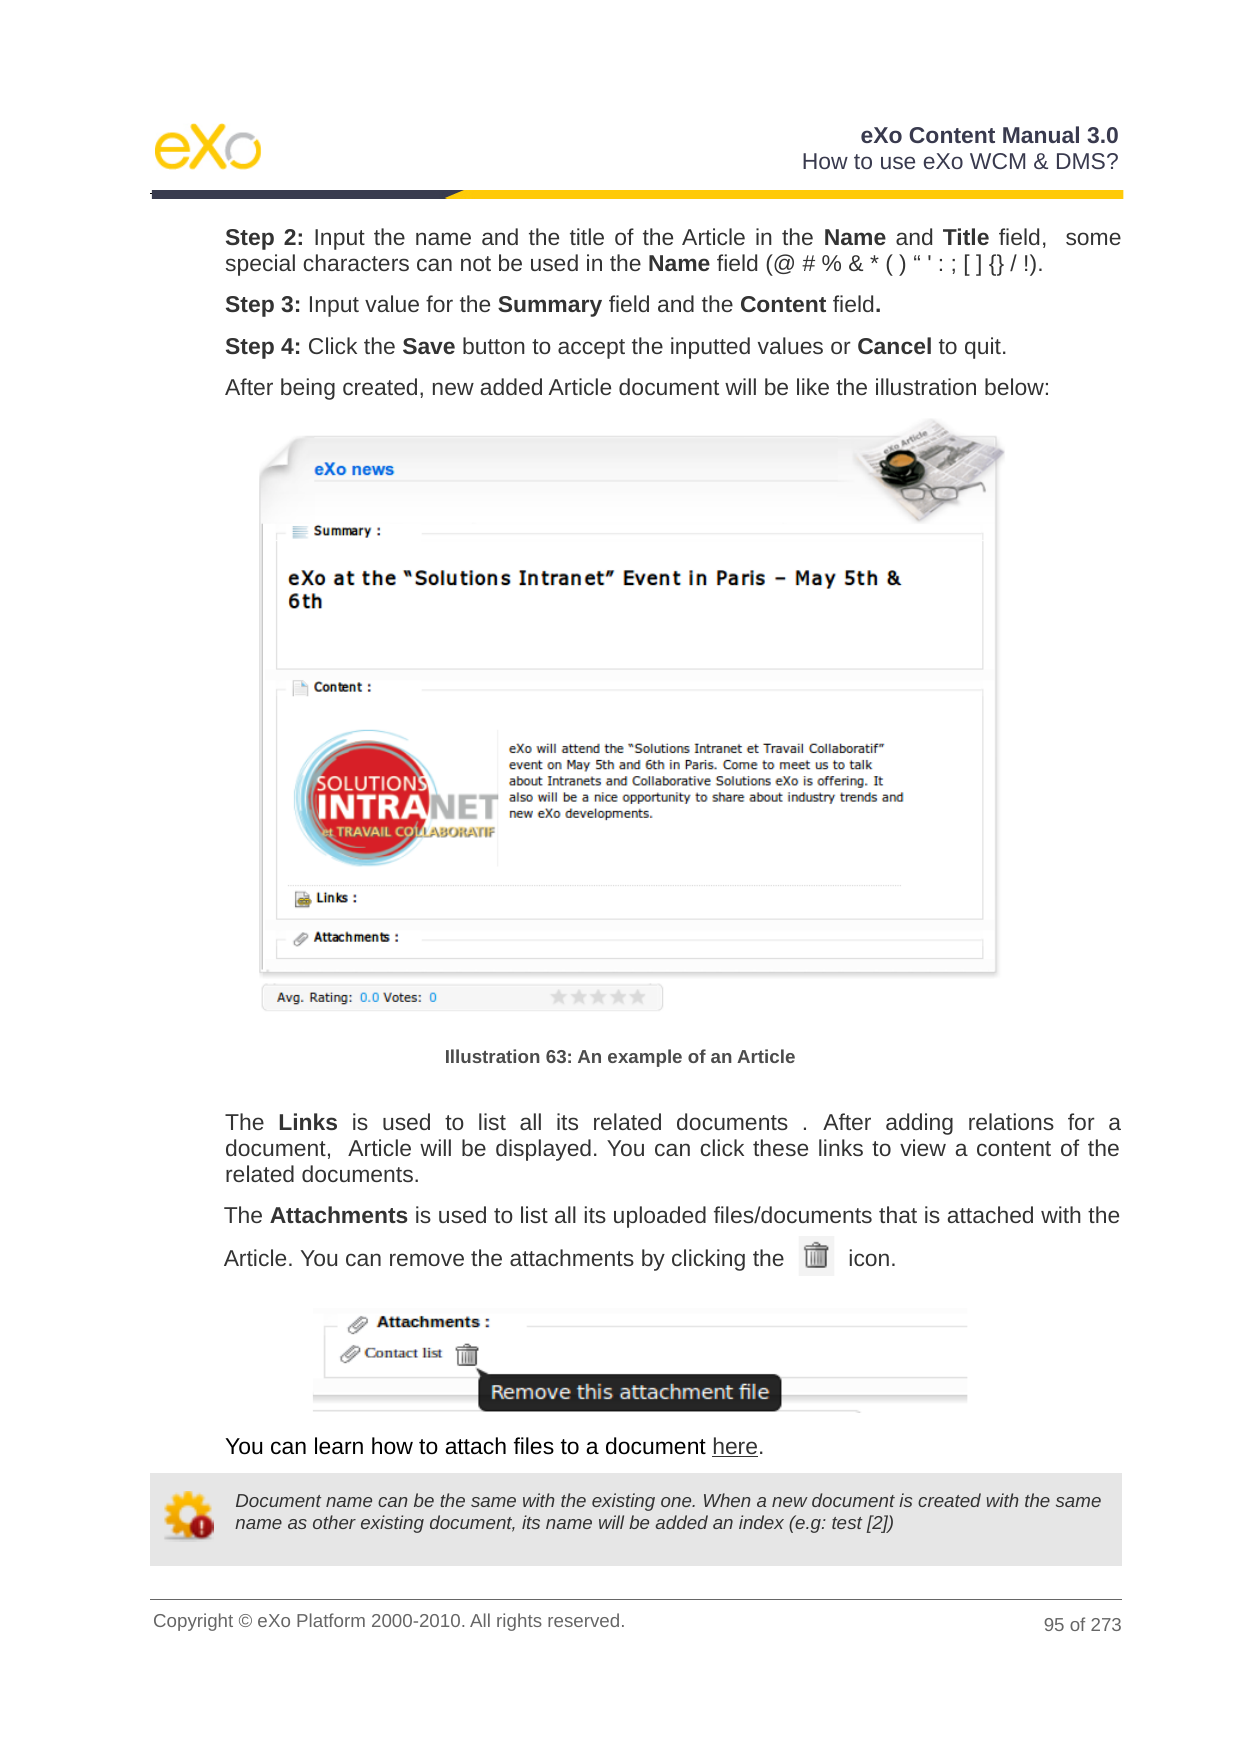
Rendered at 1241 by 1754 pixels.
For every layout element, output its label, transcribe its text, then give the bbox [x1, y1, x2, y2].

list The Links is used to list all its related documents . After adding relations for a document, Article will be displayed. You can click these links to view a content of the related documents. [187, 1108, 1122, 1187]
list Step 4: Click the Save button to accept the inputted values or Cancel to quit. [187, 333, 1122, 359]
table_header Document name can be the same with the existing one. When a new document is created with the same name as other existing document, its name will be added an index (e.g: test [2]) [229, 1473, 1122, 1566]
picture [163, 1491, 214, 1542]
list Step 3: Input value for the Summary field and the Content field. [187, 291, 1122, 318]
list After being created, new added Article document will be like the illustration below: [187, 374, 1122, 400]
picture [251, 415, 1011, 1024]
picture [312, 1308, 968, 1413]
list You can learn how to attach files to a document here. [187, 1430, 1122, 1459]
picture [151, 190, 1124, 199]
list Step 2: Input the name and the title of the Article in the Name and Title field, some special characters can not be used in the Name field (@ # % & * ( ) “ ' : ; [ ] {} / !). [187, 223, 1122, 276]
list Illustration 63: An example of an Article [221, 1043, 1019, 1067]
text The Attachments is used to list all its uploaded files/documents that is attached with the Article. You can remove the attachments by clicking the icon. [223, 1202, 1122, 1283]
table_header [150, 1473, 229, 1566]
picture [155, 123, 262, 170]
picture [798, 1236, 835, 1276]
